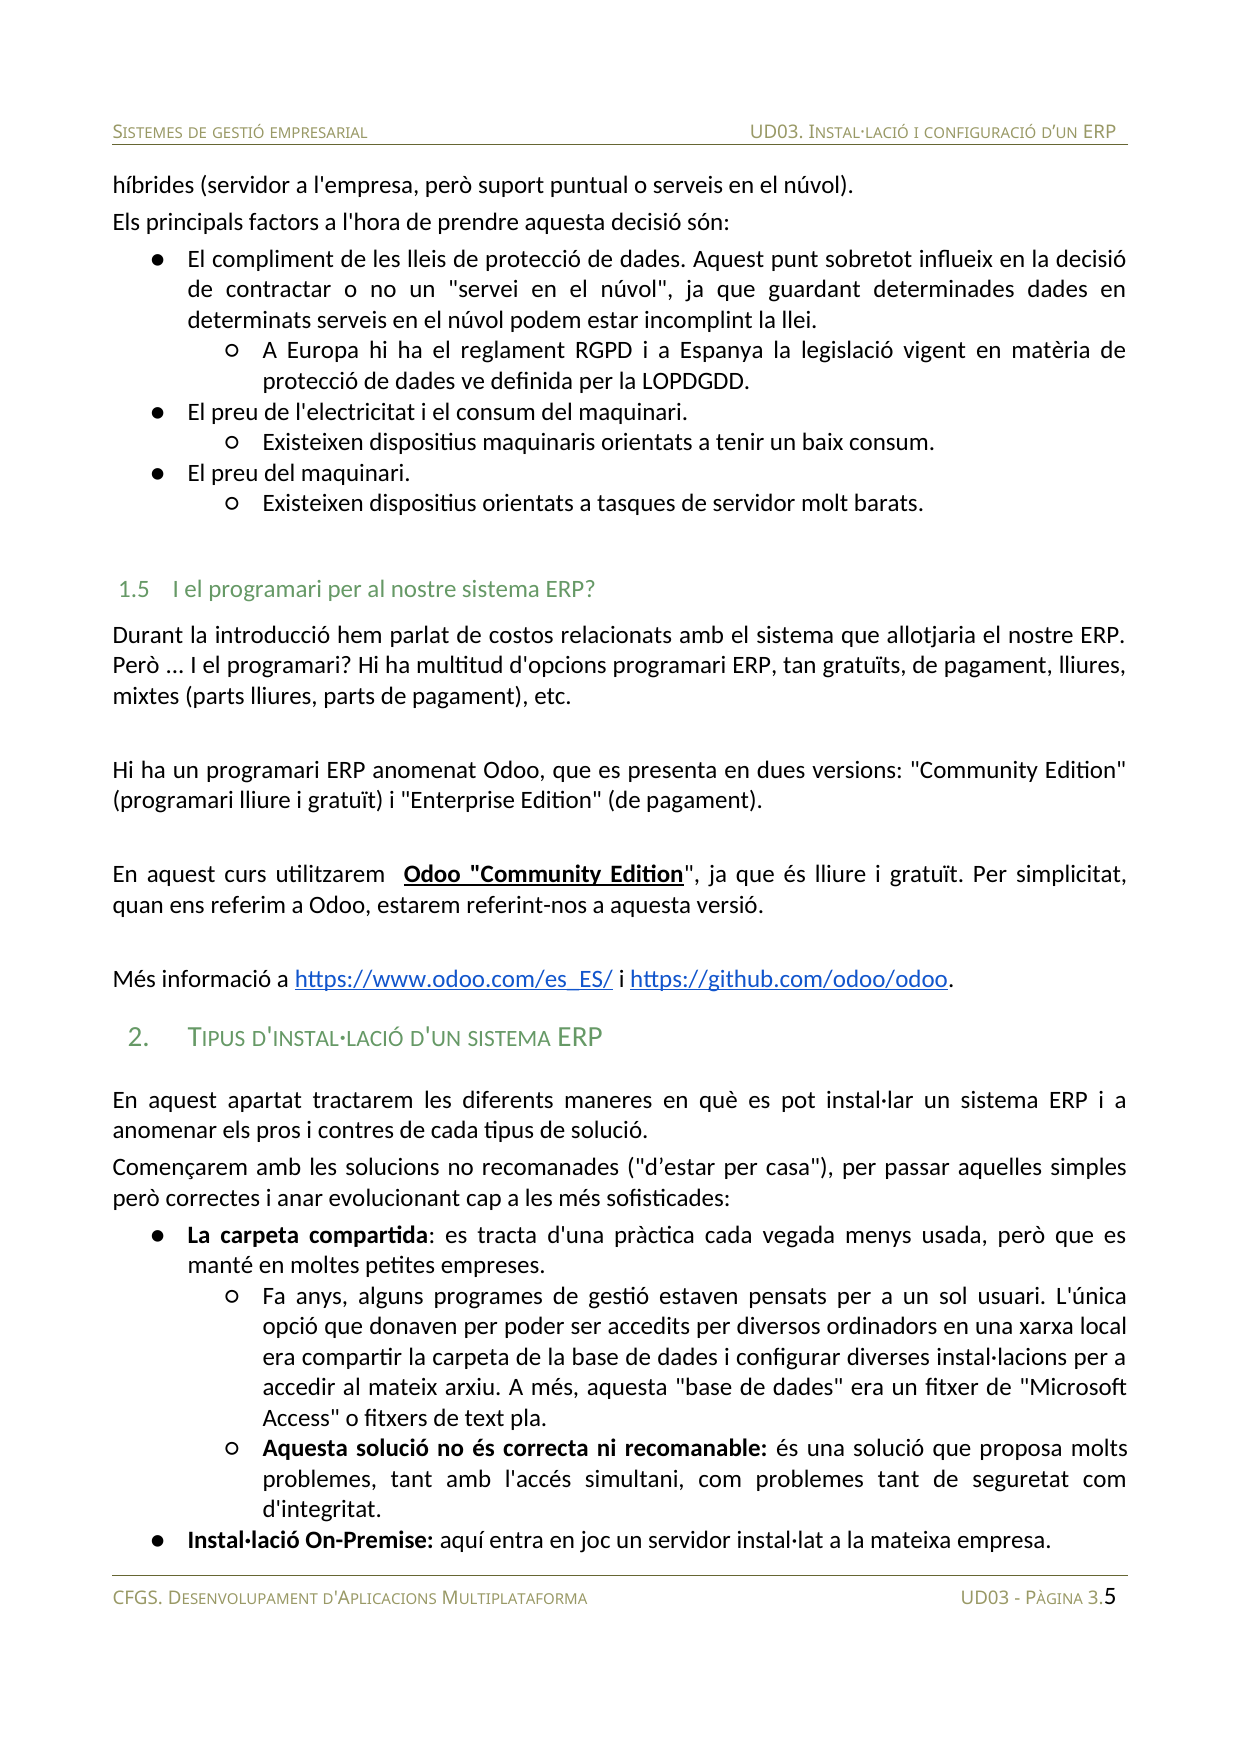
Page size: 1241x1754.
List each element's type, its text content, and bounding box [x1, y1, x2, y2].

list Fa anys, alguns programes de gestió estaven pensats per a un sol usuari. L'única opció que donaven per poder ser accedits per diversos ordinadors en una xarxa local era compartir la carpeta de la base de dades i configurar diverses instal·lacions per a accedir al mateix arxiu. A més, aquesta "base de dades" era un fitxer de "Microsoft Access" o fitxers de text pla. [225, 1280, 1128, 1432]
list Existeixen dispositius maquinaris orientats a tenir un baix consum. [225, 426, 1128, 457]
list El compliment de les lleis de protecció de dades. Aquest punt sobretot influeix en la decisió de contractar o no un "servei en el núvol", ja que guardant determinades dades en determinats serveis en el núvol podem estar incomplint la llei. [150, 243, 1128, 334]
text En aquest curs utilitzarem Odoo "Community Edition", ja que és lliure i gratuït. Per simplicitat, quan ens referim a Odoo, estarem referint-nos a aquesta versió. [112, 858, 1128, 919]
text Hi ha un programari ERP anomenat Odoo, que es presenta en dues versions: "Community Edition" (programari lliure i gratuït) i "Enterprise Edition" (de pagament). [112, 754, 1128, 815]
subtitle Tipus d'instal·lació d'un sistema ERP [150, 1018, 1128, 1054]
list El preu del maquinari. [150, 457, 1128, 487]
subtitle I el programari per al nostre sistema ERP? [112, 573, 1128, 604]
list Existeixen dispositius orientats a tasques de servidor molt barats. [225, 487, 1128, 518]
list Aquesta solució no és correcta ni recomanable: és una solució que proposa molts problemes, tant amb l'accés simultani, com problemes tant de seguretat com d'integritat. [225, 1432, 1128, 1524]
list A Europa hi ha el reglament RGPD i a Espanya la legislació vigent en matèria de protecció de dades ve definida per la LOPDGDD. [225, 334, 1128, 396]
text Començarem amb les solucions no recomanades ("d’estar per casa"), per passar aquelles simples però correctes i anar evolucionant cap a les més sofisticades: [112, 1151, 1128, 1212]
text Durant la introducció hem parlat de costos relacionats amb el sistema que allotjaria el nostre ERP. Però ... I el programari? Hi ha multitud d'opcions programari ERP, tan gratuïts, de pagament, lliures, mixtes (parts lliures, parts de pagament), etc. [112, 619, 1128, 710]
text híbrides (servidor a l'empresa, però suport puntual o serveis en el núvol). [112, 169, 1128, 199]
text Els principals factors a l'hora de prendre aquesta decisió són: [112, 206, 1128, 237]
list La carpeta compartida: es tracta d'una pràctica cada vegada menys usada, però que es manté en moltes petites empreses. [150, 1219, 1128, 1280]
text En aquest apartat tractarem les diferents maneres en què es pot instal·lar un sistema ERP i a anomenar els pros i contres de cada tipus de solució. [112, 1084, 1128, 1145]
list Instal·lació On-Premise: aquí entra en joc un servidor instal·lat a la mateixa empresa. [150, 1524, 1128, 1554]
list El preu de l'electricitat i el consum del maquinari. [150, 396, 1128, 426]
text Més informació a https://www.odoo.com/es_ES/ i https://github.com/odoo/odoo. [112, 963, 1128, 993]
